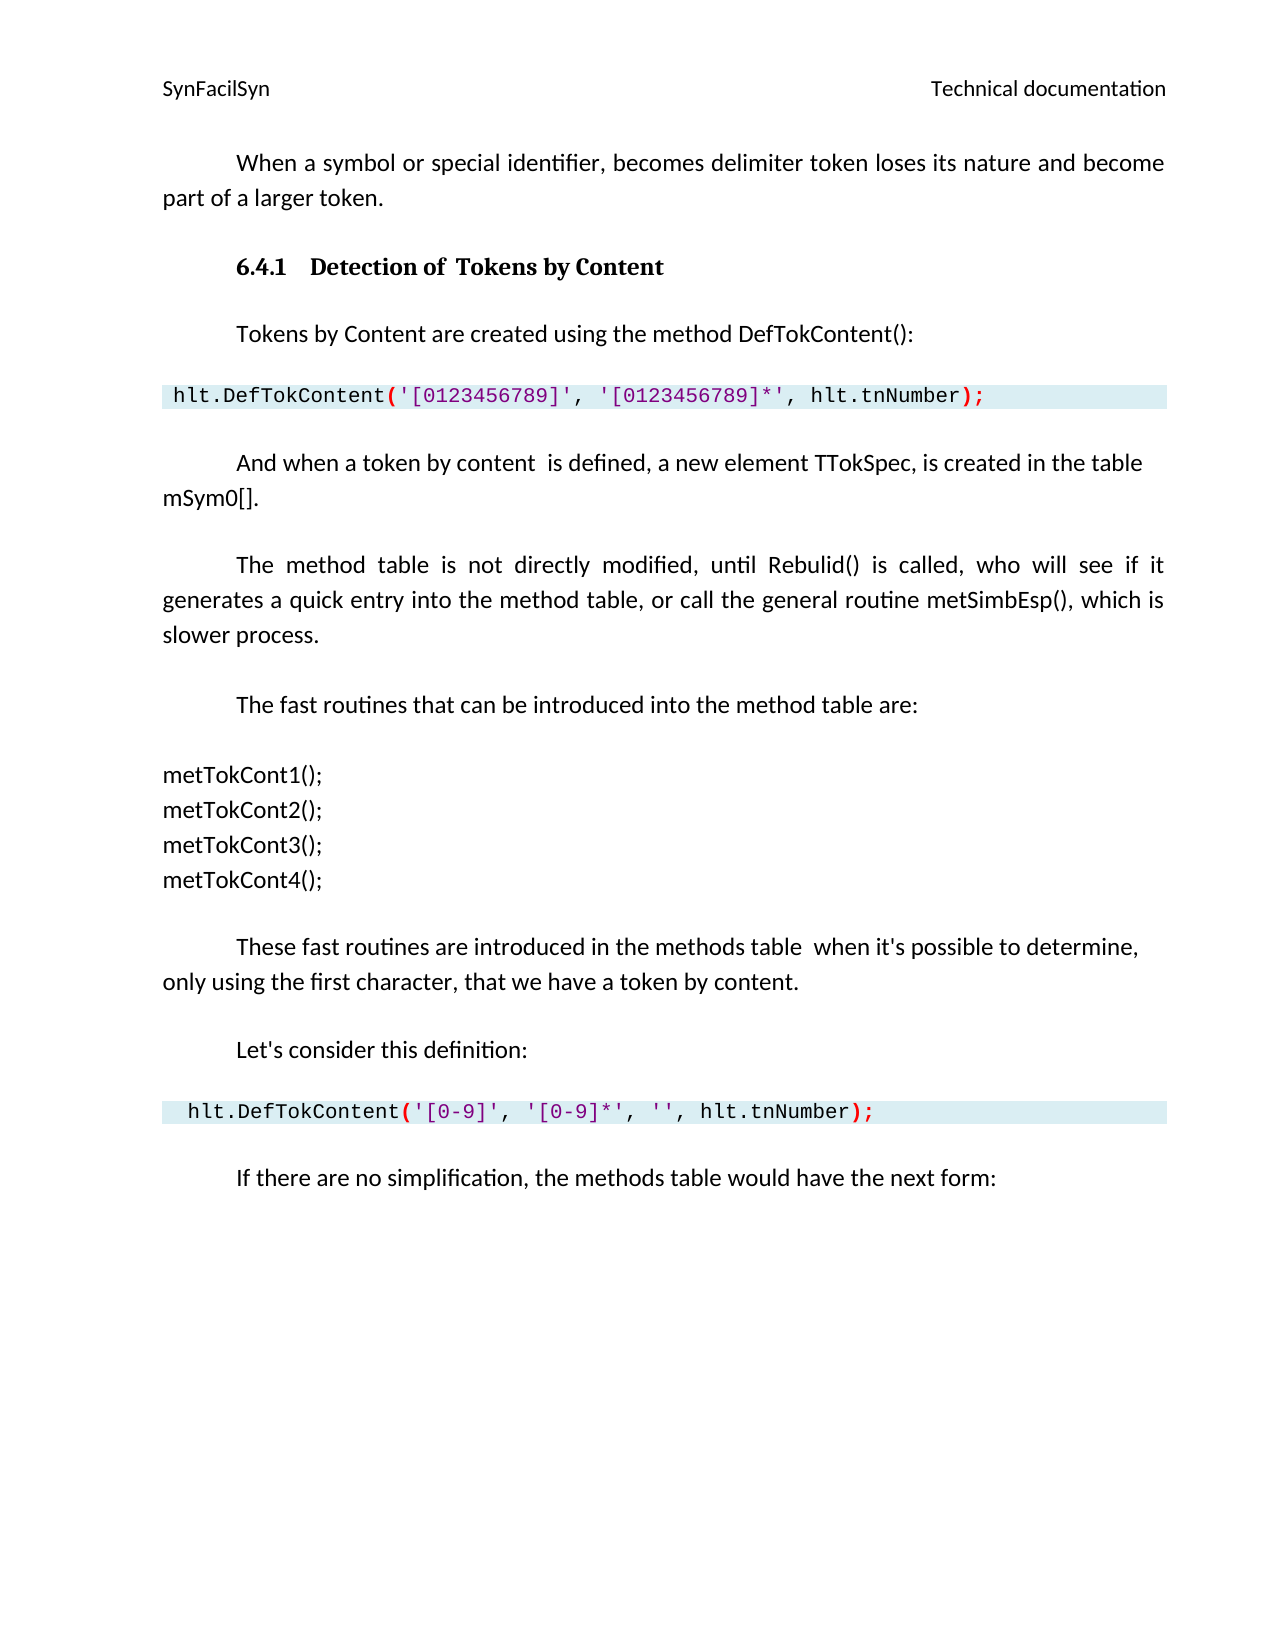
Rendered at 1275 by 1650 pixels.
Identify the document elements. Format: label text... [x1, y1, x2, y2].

text When a symbol or special identifier, becomes delimiter token loses its nature and become part of a larger token. [162, 148, 1167, 213]
text The method table is not directly modified, until Rebulid() is called, who will see if it generates a quick entry into the method table, or call the general routine metSimbEsp(), which is slower process. [162, 549, 1167, 650]
text metTokCont2(); [162, 794, 1167, 825]
text These fast routines are introduced in the methods table when it's possible to determine, only using the first character, that we have a token by content. [162, 932, 1167, 997]
subtitle Detection of Tokens by Content [162, 253, 1167, 281]
text metTokCont3(); [162, 829, 1167, 860]
text Tokens by Content are created using the method DefTokContent(): [162, 318, 1167, 348]
text If there are no simplification, the methods table would have the next form: [162, 1162, 1167, 1193]
text metTokCont1(); [162, 759, 1167, 790]
text hlt.DefTokContent('[0123456789]', '[0123456789]*', hlt.tnNumber); [162, 385, 1167, 409]
text metTokCont4(); [162, 864, 1167, 895]
text The fast routines that can be introduced into the method table are: [162, 654, 1167, 720]
text And when a token by content is defined, a new element TTokSpec, is created in the table mSym0[]. [162, 447, 1167, 513]
text Let's consider this definition: [162, 1034, 1167, 1064]
text hlt.DefTokContent('[0-9]', '[0-9]*', '', hlt.tnNumber); [162, 1101, 1167, 1124]
